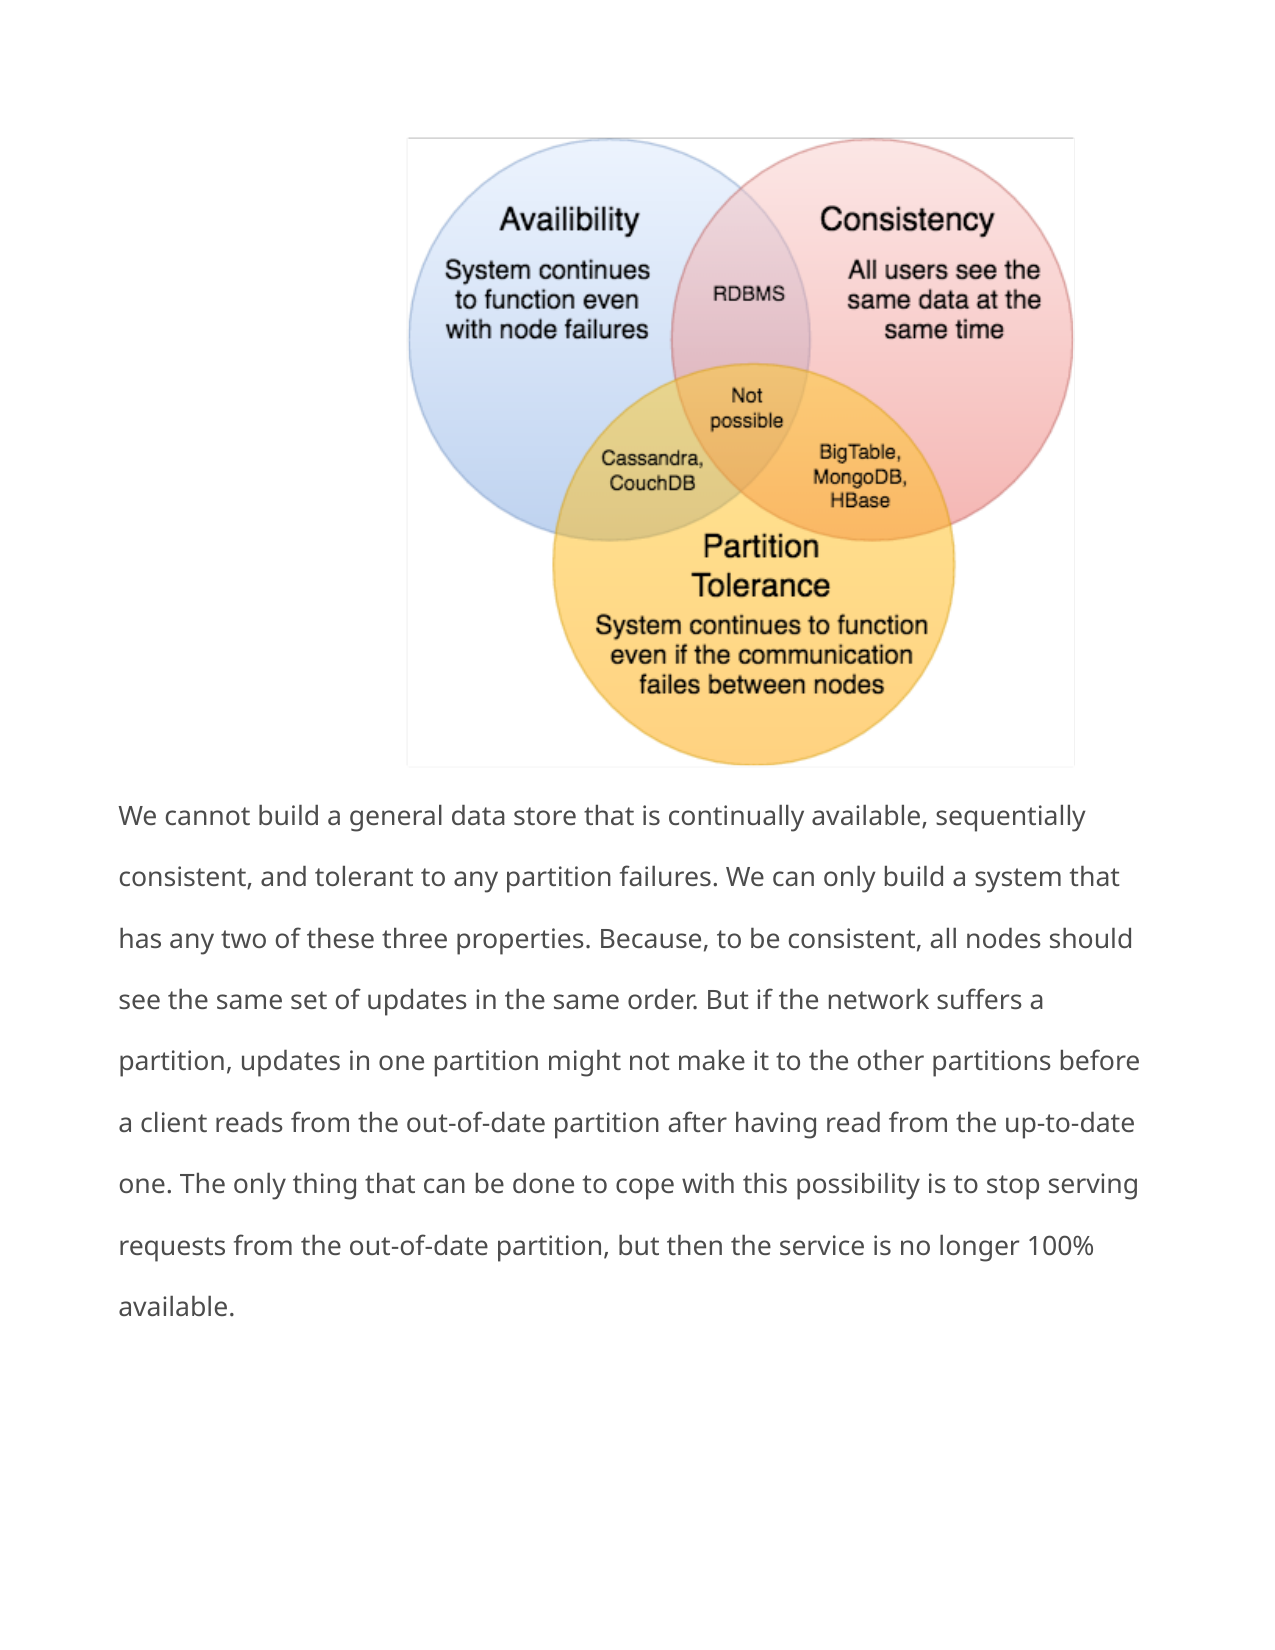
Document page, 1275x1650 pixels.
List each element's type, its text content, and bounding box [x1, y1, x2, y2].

picture [118, 118, 1275, 772]
text We cannot build a general data store that is continually available, sequentially consistent, and tolerant to any partition failures. We can only build a system that has any two of these three properties. Because, to be consistent, all nodes should see the same set of updates in the same order. But if the network suffers a partition, updates in one partition might not make it to the other partitions before a client reads from the out-of-date partition after having read from the up-to-date one. The only thing that can be done to cope with this possibility is to stop serving requests from the out-of-date partition, but then the service is no longer 100% available. [118, 797, 1157, 1324]
